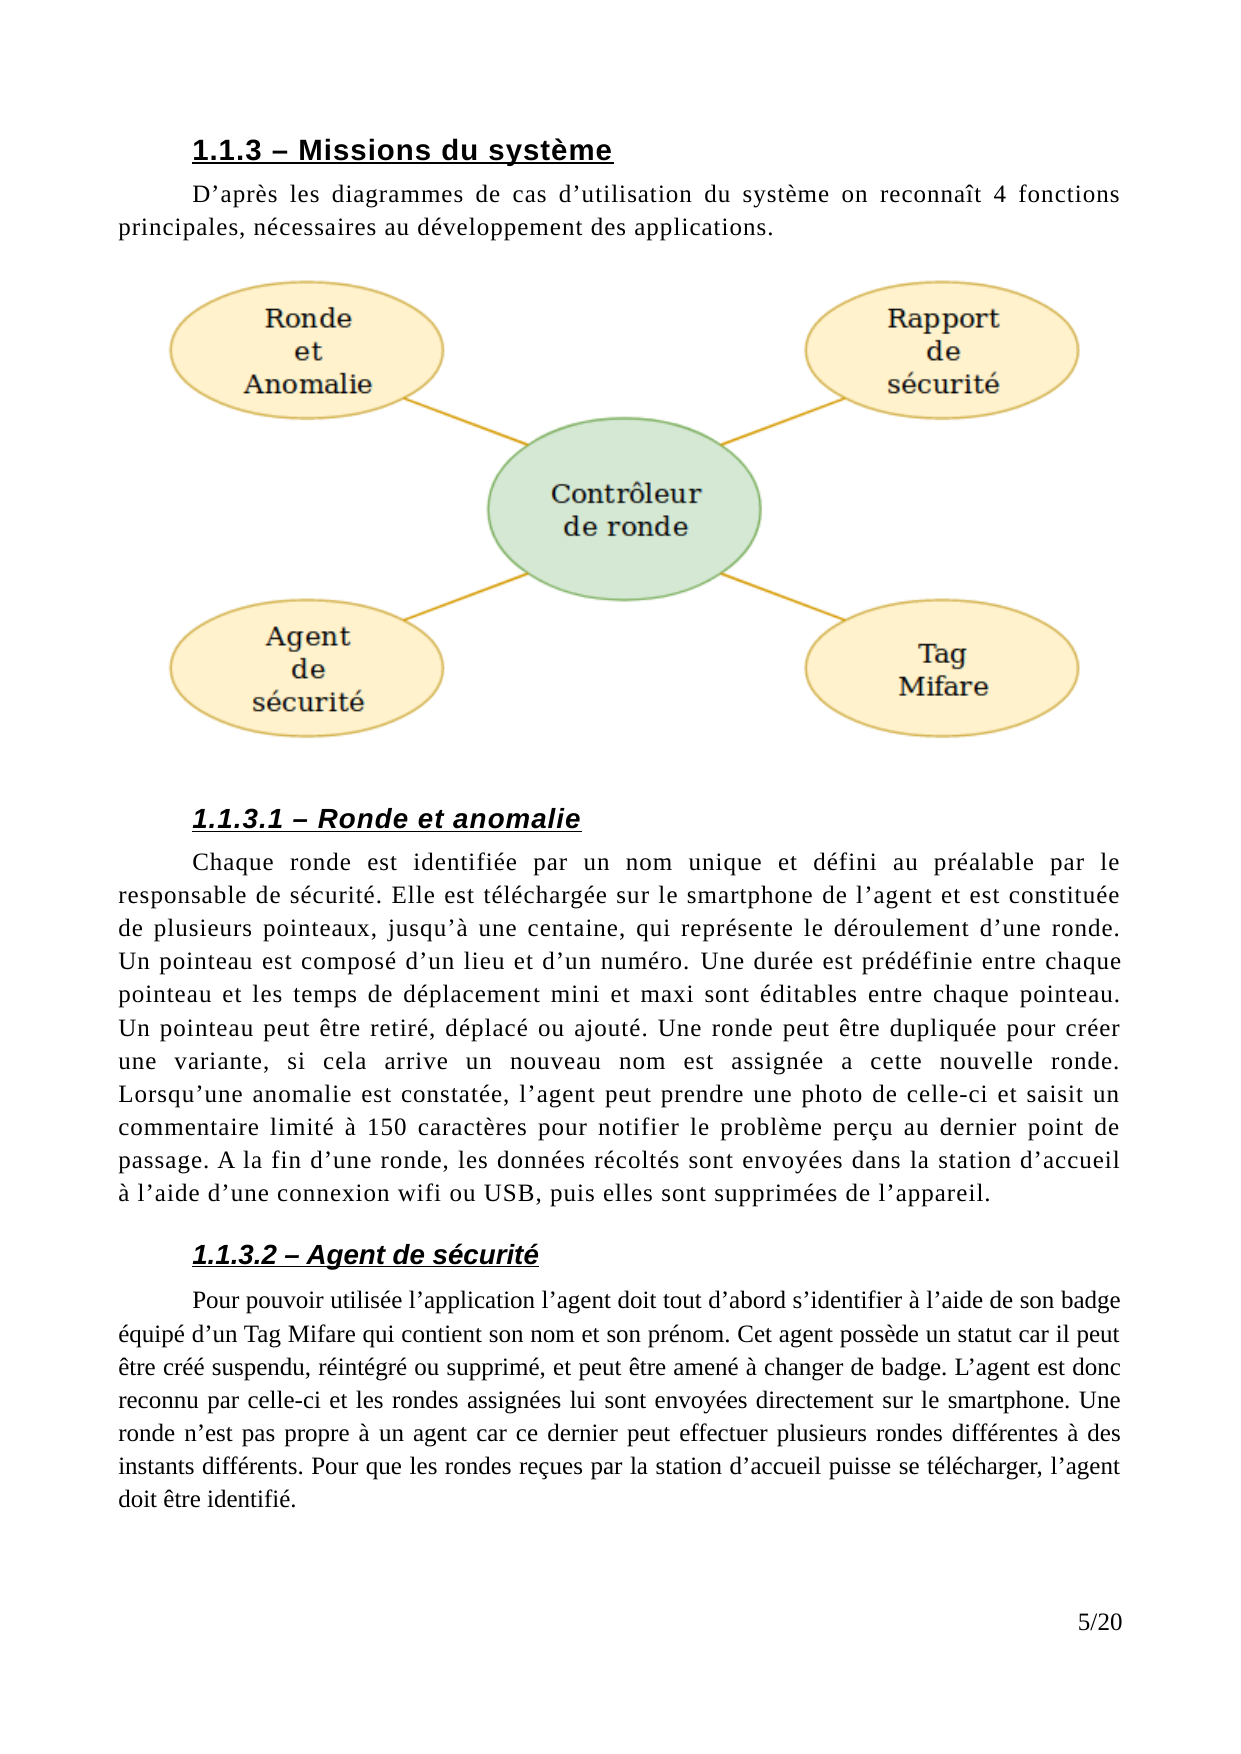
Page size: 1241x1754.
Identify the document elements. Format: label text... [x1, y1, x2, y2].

text D’après les diagrammes de cas d’utilisation du système on reconnaît 4 fonctions principales, nécessaires au développement des applications. [118, 179, 1122, 241]
subtitle 1.1.3 – Missions du système [118, 133, 1122, 166]
subtitle 1.1.3.1 – Ronde et anomalie [118, 803, 1122, 835]
subtitle 1.1.3.2 – Agent de sécurité [118, 1238, 1122, 1270]
picture [141, 273, 1099, 739]
text Chaque ronde est identifiée par un nom unique et défini au préalable par le responsable de sécurité. Elle est téléchargée sur le smartphone de l’agent et est constituée de plusieurs pointeaux, jusqu’à une centaine, qui représente le déroulement d’une ronde. Un pointeau est composé d’un lieu et d’un numéro. Une durée est prédéfinie entre chaque pointeau et les temps de déplacement mini et maxi sont éditables entre chaque pointeau. Un pointeau peut être retiré, déplacé ou ajouté. Une ronde peut être dupliquée pour créer une variante, si cela arrive un nouveau nom est assignée a cette nouvelle ronde. Lorsqu’une anomalie est constatée, l’agent peut prendre une photo de celle-ci et saisit un commentaire limité à 150 caractères pour notifier le problème perçu au dernier point de passage. A la fin d’une ronde, les données récoltés sont envoyées dans la station d’accueil à l’aide d’une connexion wifi ou USB, puis elles sont supprimées de l’appareil. [118, 847, 1122, 1207]
text Pour pouvoir utilisée l’application l’agent doit tout d’abord s’identifier à l’aide de son badge équipé d’un Tag Mifare qui contient son nom et son prénom. Cet agent possède un statut car il peut être créé suspendu, réintégré ou supprimé, et peut être amené à changer de badge. L’agent est donc reconnu par celle-ci et les rondes assignées lui sont envoyées directement sur le smartphone. Une ronde n’est pas propre à un agent car ce dernier peut effectuer plusieurs rondes différentes à des instants différents. Pour que les rondes reçues par la station d’accueil puisse se télécharger, l’agent doit être identifié. [118, 1282, 1122, 1512]
